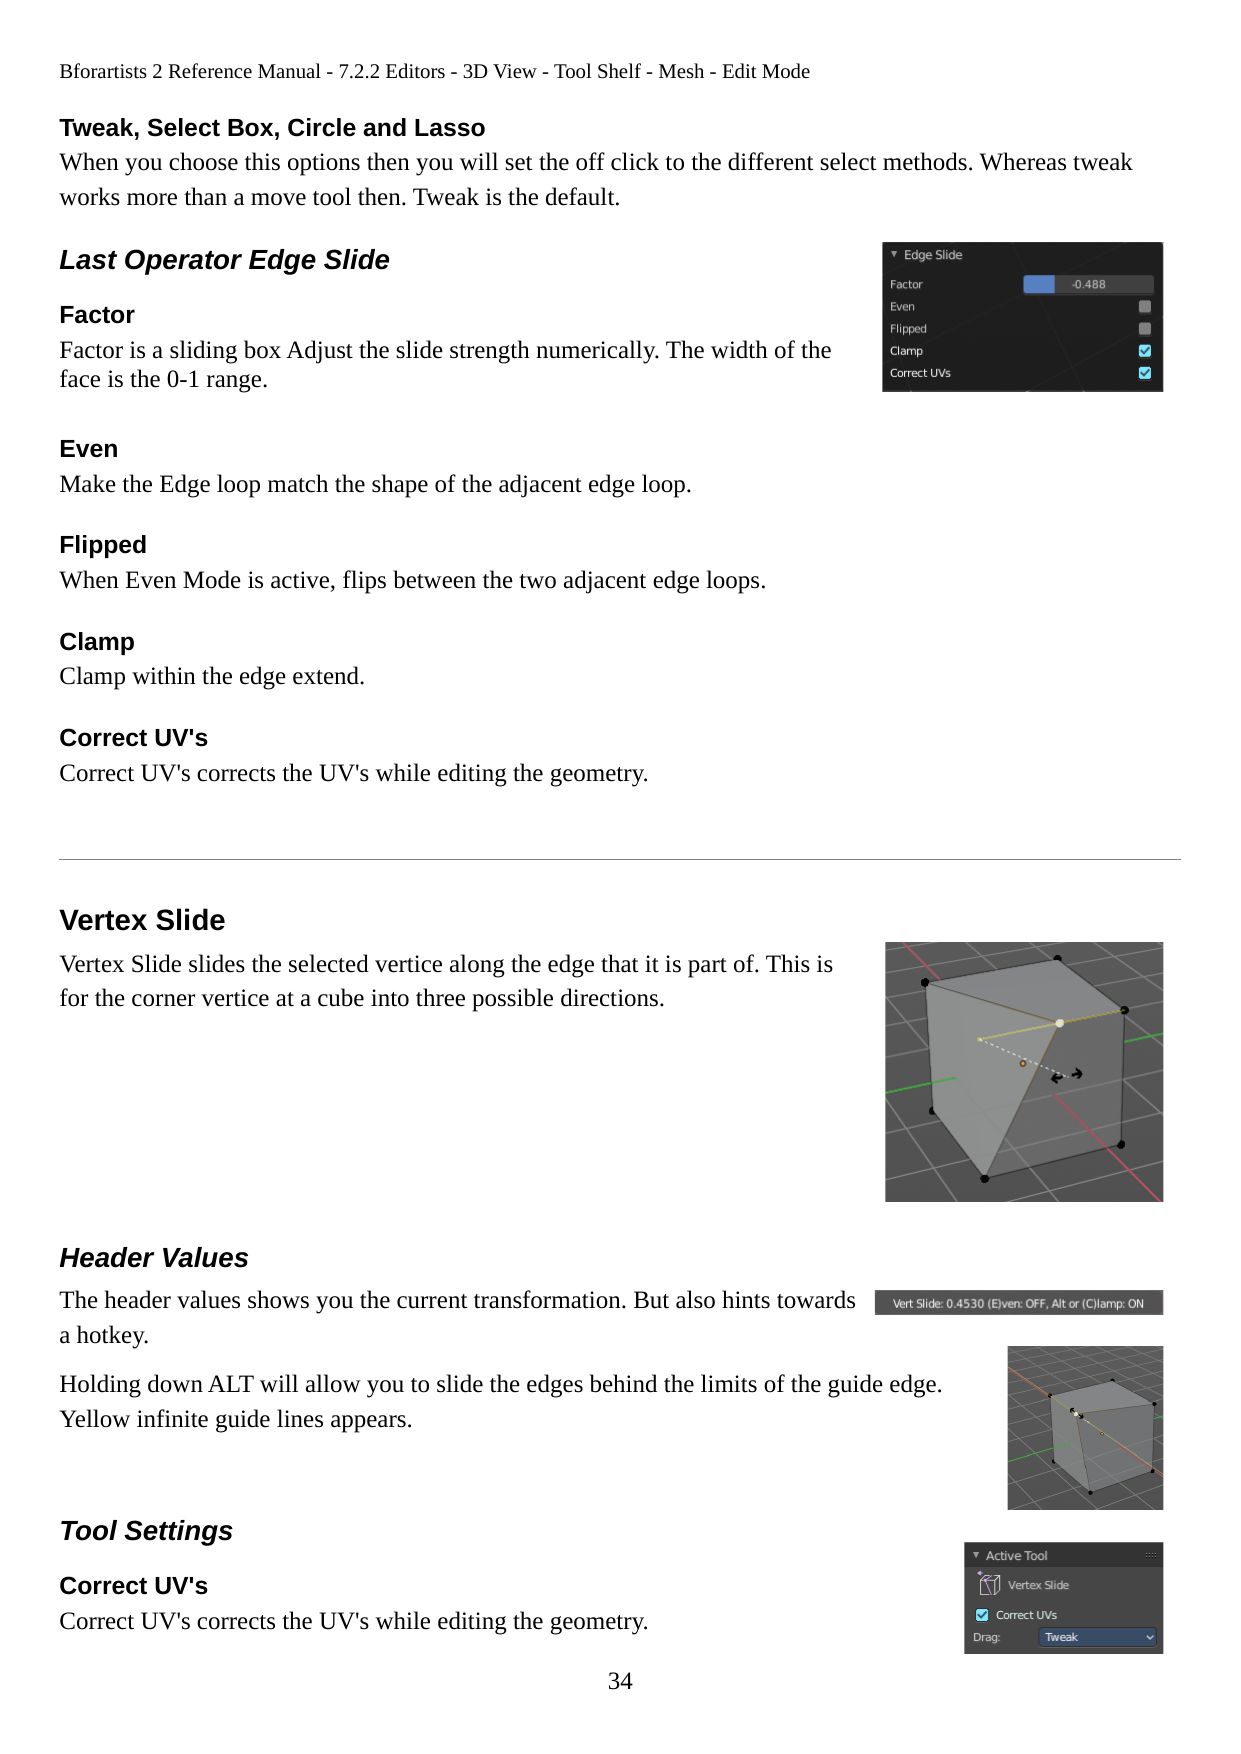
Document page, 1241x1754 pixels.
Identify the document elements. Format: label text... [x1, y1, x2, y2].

text When you choose this options then you will set the off click to the different select methods. Whereas tweak works more than a move tool then. Tweak is the default. [59, 147, 1181, 211]
subtitle [1164, 1571, 1181, 1600]
subtitle Even [59, 434, 1181, 462]
subtitle Clamp [59, 627, 1181, 655]
text Clamp within the edge extend. [59, 661, 1181, 690]
picture [964, 1542, 1164, 1654]
subtitle [1164, 300, 1181, 329]
text Holding down ALT will allow you to slide the edges behind the limits of the guide edge. Yellow infinite guide lines appears. [59, 1369, 1007, 1432]
subtitle Correct UV's [59, 1571, 964, 1600]
text Correct UV's corrects the UV's while editing the geometry. [59, 758, 1181, 786]
text Make the Edge loop match the shape of the adjacent edge loop. [59, 469, 1181, 497]
picture [882, 242, 1164, 392]
subtitle Correct UV's [59, 723, 1181, 751]
picture [1007, 1346, 1164, 1510]
text Factor is a sliding box Adjust the slide strength numerically. The width of the face is the 0-1 range. [59, 335, 1181, 393]
subtitle Factor [59, 300, 882, 329]
text Correct UV's corrects the UV's while editing the geometry. [59, 1606, 964, 1635]
text Vertex Slide slides the selected vertice along the edge that it is part of. This is for the corner vertice at a cube into three possible directions. [59, 949, 885, 1012]
subtitle Flipped [59, 530, 1181, 559]
subtitle [1164, 243, 1181, 275]
subtitle Tweak, Select Box, Circle and Lasso [59, 113, 1181, 141]
subtitle Header Values [59, 1241, 1181, 1273]
text When Even Mode is active, flips between the two adjacent edge loops. [59, 565, 1181, 594]
picture [885, 942, 1164, 1202]
text The header values shows you the current transformation. But also hints towards a hotkey. [59, 1286, 1181, 1349]
subtitle Vertex Slide [59, 903, 1181, 936]
picture [874, 1290, 1164, 1315]
subtitle Last Operator Edge Slide [59, 243, 882, 275]
subtitle Tool Settings [59, 1514, 1181, 1546]
